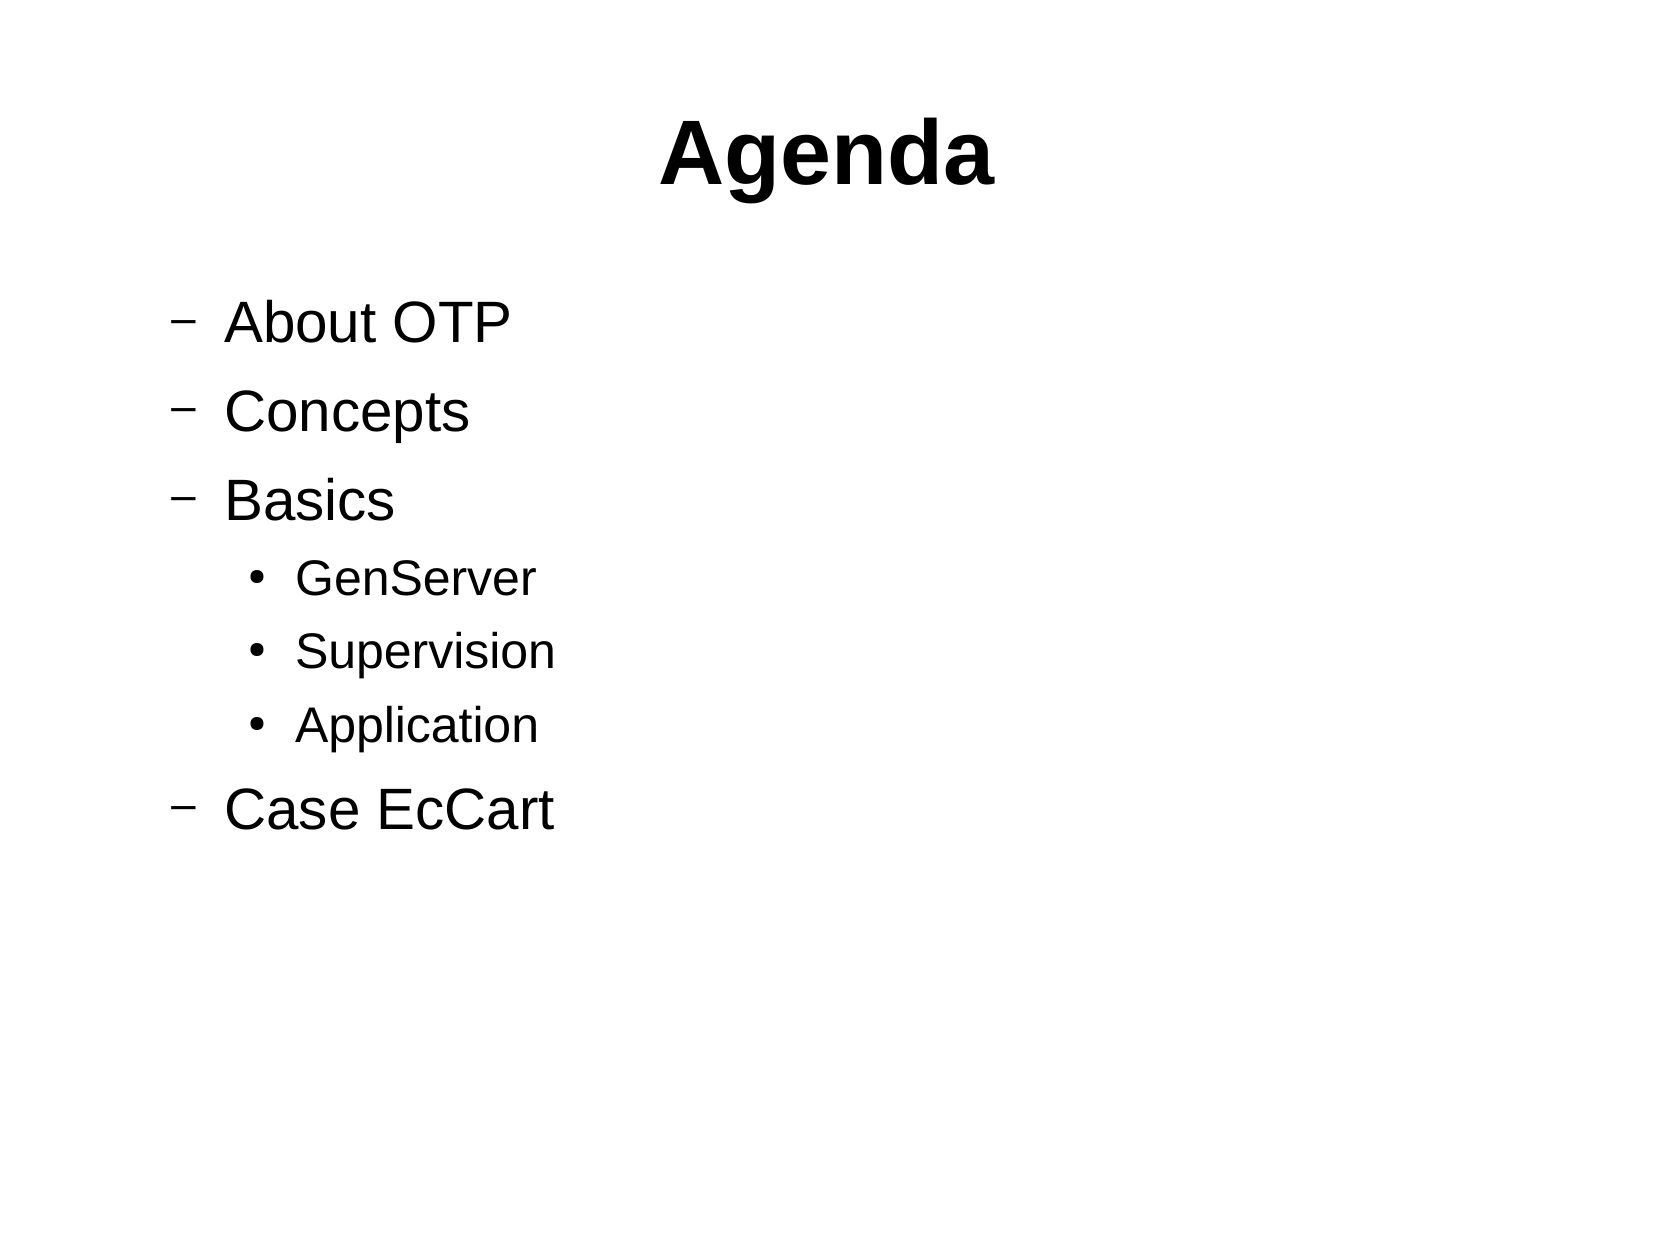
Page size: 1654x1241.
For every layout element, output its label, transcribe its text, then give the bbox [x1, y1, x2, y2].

title Agenda [82, 49, 1571, 257]
list About OTP Concepts Basics GenServer Supervision Application Case EcCart [82, 290, 1571, 1010]
